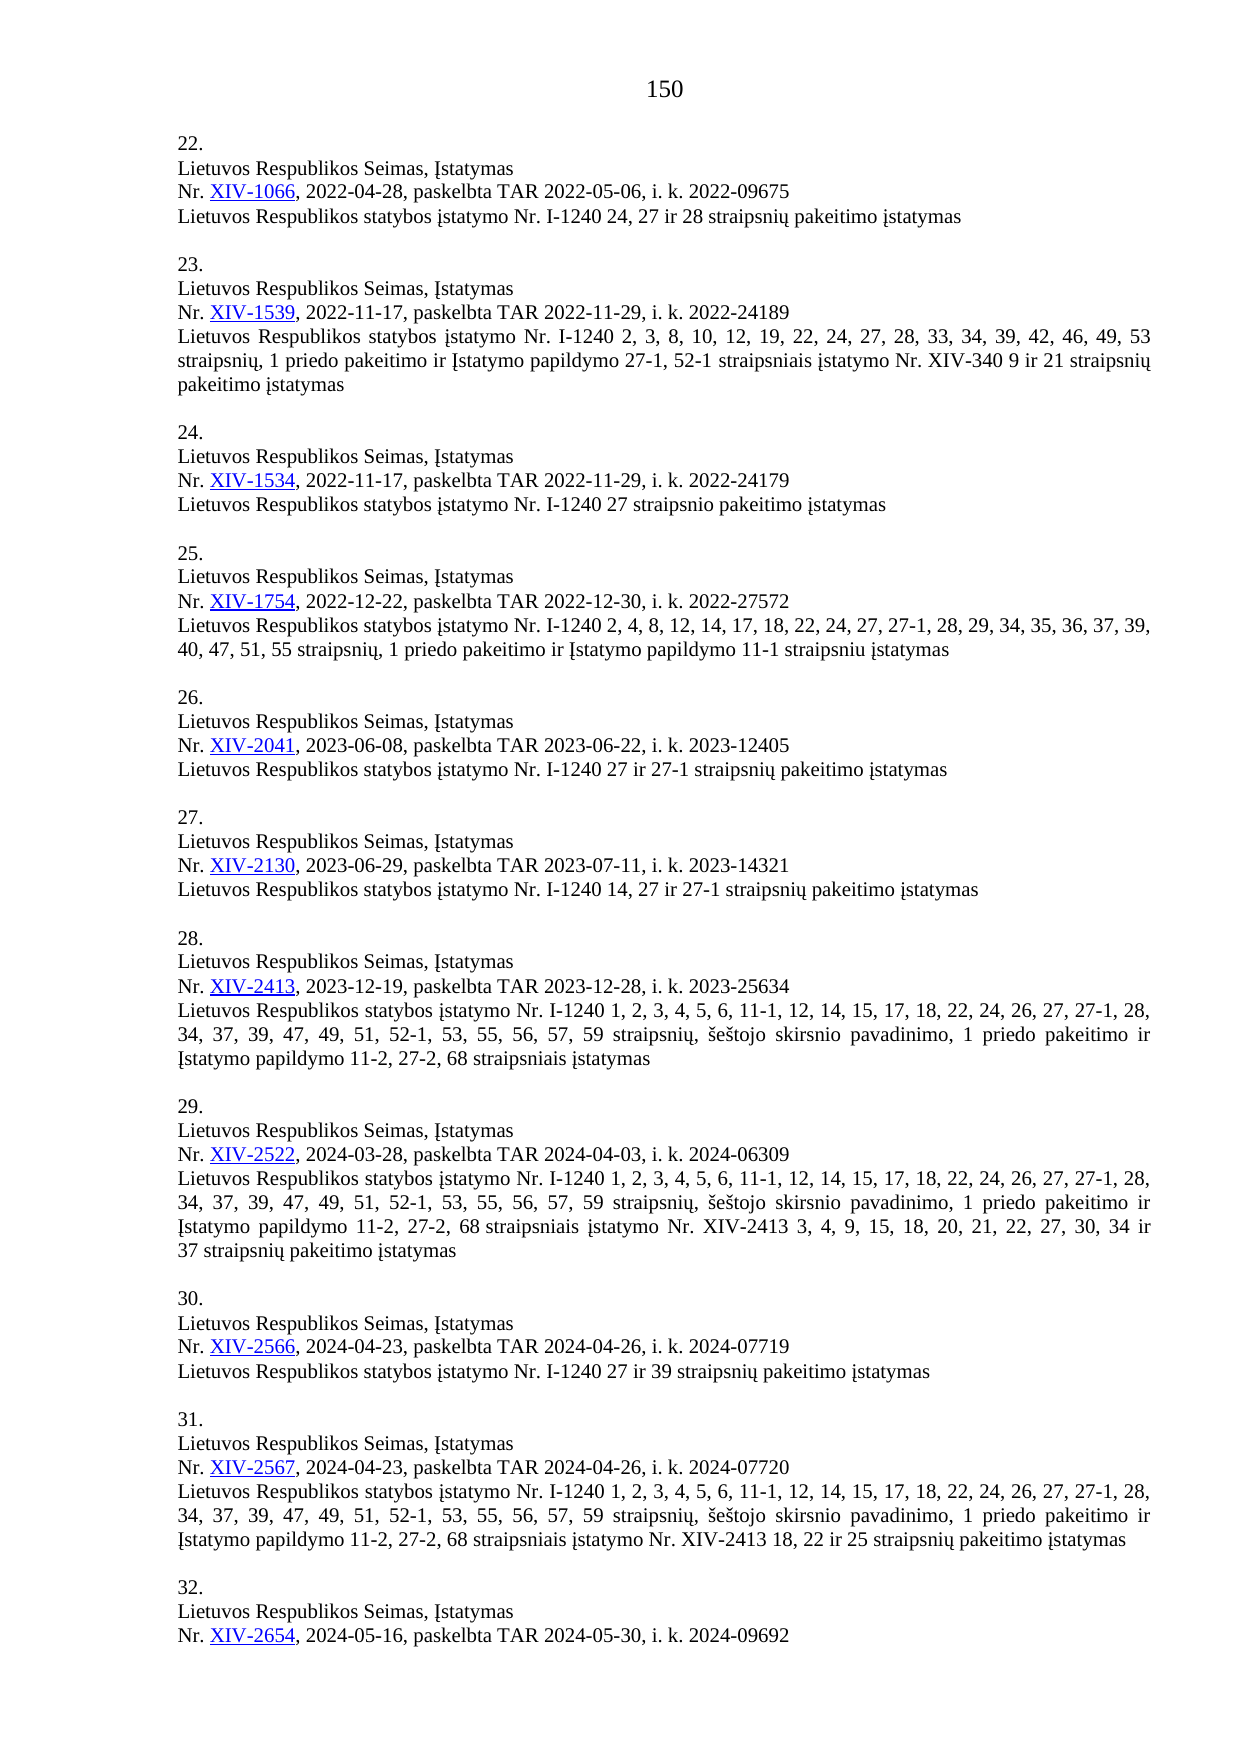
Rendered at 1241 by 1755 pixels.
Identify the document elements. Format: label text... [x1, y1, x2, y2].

text Lietuvos Respublikos statybos įstatymo Nr. I-1240 1, 2, 3, 4, 5, 6, 11-1, 12, 14, 15, 17, 18, 22, 24, 26, 27, 27-1, 28, 34, 37, 39, 47, 49, 51, 52-1, 53, 55, 56, 57, 59 straipsnių, šeštojo skirsnio pavadinimo, 1 priedo pakeitimo ir Įstatymo papildymo 11-2, 27-2, 68 straipsniais įstatymo Nr. XIV-2413 3, 4, 9, 15, 18, 20, 21, 22, 27, 30, 34 ir 37 straipsnių pakeitimo įstatymas [177, 1166, 1152, 1262]
text Lietuvos Respublikos statybos įstatymo Nr. I-1240 14, 27 ir 27-1 straipsnių pakeitimo įstatymas [177, 877, 1152, 901]
text Lietuvos Respublikos Seimas, Įstatymas [177, 949, 1152, 973]
text 32. [177, 1575, 1152, 1599]
text Lietuvos Respublikos statybos įstatymo Nr. I-1240 1, 2, 3, 4, 5, 6, 11-1, 12, 14, 15, 17, 18, 22, 24, 26, 27, 27-1, 28, 34, 37, 39, 47, 49, 51, 52-1, 53, 55, 56, 57, 59 straipsnių, šeštojo skirsnio pavadinimo, 1 priedo pakeitimo ir Įstatymo papildymo 11-2, 27-2, 68 straipsniais įstatymas [177, 998, 1152, 1070]
text 24. [177, 420, 1152, 444]
text Nr. XIV-2567, 2024-04-23, paskelbta TAR 2024-04-26, i. k. 2024-07720 [177, 1455, 1152, 1479]
text Nr. XIV-2413, 2023-12-19, paskelbta TAR 2023-12-28, i. k. 2023-25634 [177, 973, 1152, 998]
text Nr. XIV-2566, 2024-04-23, paskelbta TAR 2024-04-26, i. k. 2024-07719 [177, 1334, 1152, 1358]
text Nr. XIV-1066, 2022-04-28, paskelbta TAR 2022-05-06, i. k. 2022-09675 [177, 179, 1152, 203]
text Lietuvos Respublikos statybos įstatymo Nr. I-1240 27 ir 39 straipsnių pakeitimo įstatymas [177, 1358, 1152, 1383]
text Lietuvos Respublikos Seimas, Įstatymas [177, 1118, 1152, 1142]
text Nr. XIV-2654, 2024-05-16, paskelbta TAR 2024-05-30, i. k. 2024-09692 [177, 1623, 1152, 1647]
text Lietuvos Respublikos Seimas, Įstatymas [177, 1599, 1152, 1623]
text Nr. XIV-2522, 2024-03-28, paskelbta TAR 2024-04-03, i. k. 2024-06309 [177, 1142, 1152, 1166]
text 22. [177, 131, 1152, 155]
text 27. [177, 805, 1152, 829]
text 25. [177, 540, 1152, 564]
text Lietuvos Respublikos Seimas, Įstatymas [177, 829, 1152, 853]
text Lietuvos Respublikos statybos įstatymo Nr. I-1240 1, 2, 3, 4, 5, 6, 11-1, 12, 14, 15, 17, 18, 22, 24, 26, 27, 27-1, 28, 34, 37, 39, 47, 49, 51, 52-1, 53, 55, 56, 57, 59 straipsnių, šeštojo skirsnio pavadinimo, 1 priedo pakeitimo ir Įstatymo papildymo 11-2, 27-2, 68 straipsniais įstatymo Nr. XIV-2413 18, 22 ir 25 straipsnių pakeitimo įstatymas [177, 1479, 1152, 1551]
text Nr. XIV-1534, 2022-11-17, paskelbta TAR 2022-11-29, i. k. 2022-24179 [177, 468, 1152, 492]
text 28. [177, 925, 1152, 949]
text 31. [177, 1407, 1152, 1431]
text Lietuvos Respublikos statybos įstatymo Nr. I-1240 2, 3, 8, 10, 12, 19, 22, 24, 27, 28, 33, 34, 39, 42, 46, 49, 53 straipsnių, 1 priedo pakeitimo ir Įstatymo papildymo 27-1, 52-1 straipsniais įstatymo Nr. XIV-340 9 ir 21 straipsnių pakeitimo įstatymas [177, 324, 1152, 396]
text Lietuvos Respublikos statybos įstatymo Nr. I-1240 27 ir 27-1 straipsnių pakeitimo įstatymas [177, 757, 1152, 781]
text 26. [177, 685, 1152, 709]
text Lietuvos Respublikos Seimas, Įstatymas [177, 276, 1152, 300]
text Nr. XIV-1754, 2022-12-22, paskelbta TAR 2022-12-30, i. k. 2022-27572 [177, 588, 1152, 613]
text Lietuvos Respublikos Seimas, Įstatymas [177, 155, 1152, 179]
text Lietuvos Respublikos Seimas, Įstatymas [177, 1310, 1152, 1334]
text 30. [177, 1286, 1152, 1310]
text Nr. XIV-2130, 2023-06-29, paskelbta TAR 2023-07-11, i. k. 2023-14321 [177, 853, 1152, 877]
text Lietuvos Respublikos statybos įstatymo Nr. I-1240 27 straipsnio pakeitimo įstatymas [177, 492, 1152, 516]
text Lietuvos Respublikos Seimas, Įstatymas [177, 709, 1152, 733]
text Lietuvos Respublikos Seimas, Įstatymas [177, 1431, 1152, 1455]
text 29. [177, 1094, 1152, 1118]
text Lietuvos Respublikos Seimas, Įstatymas [177, 564, 1152, 588]
text Nr. XIV-1539, 2022-11-17, paskelbta TAR 2022-11-29, i. k. 2022-24189 [177, 300, 1152, 324]
text Lietuvos Respublikos Seimas, Įstatymas [177, 444, 1152, 468]
text Lietuvos Respublikos statybos įstatymo Nr. I-1240 24, 27 ir 28 straipsnių pakeitimo įstatymas [177, 203, 1152, 228]
text Lietuvos Respublikos statybos įstatymo Nr. I-1240 2, 4, 8, 12, 14, 17, 18, 22, 24, 27, 27-1, 28, 29, 34, 35, 36, 37, 39, 40, 47, 51, 55 straipsnių, 1 priedo pakeitimo ir Įstatymo papildymo 11-1 straipsniu įstatymas [177, 613, 1152, 661]
text Nr. XIV-2041, 2023-06-08, paskelbta TAR 2023-06-22, i. k. 2023-12405 [177, 733, 1152, 757]
text 23. [177, 252, 1152, 276]
